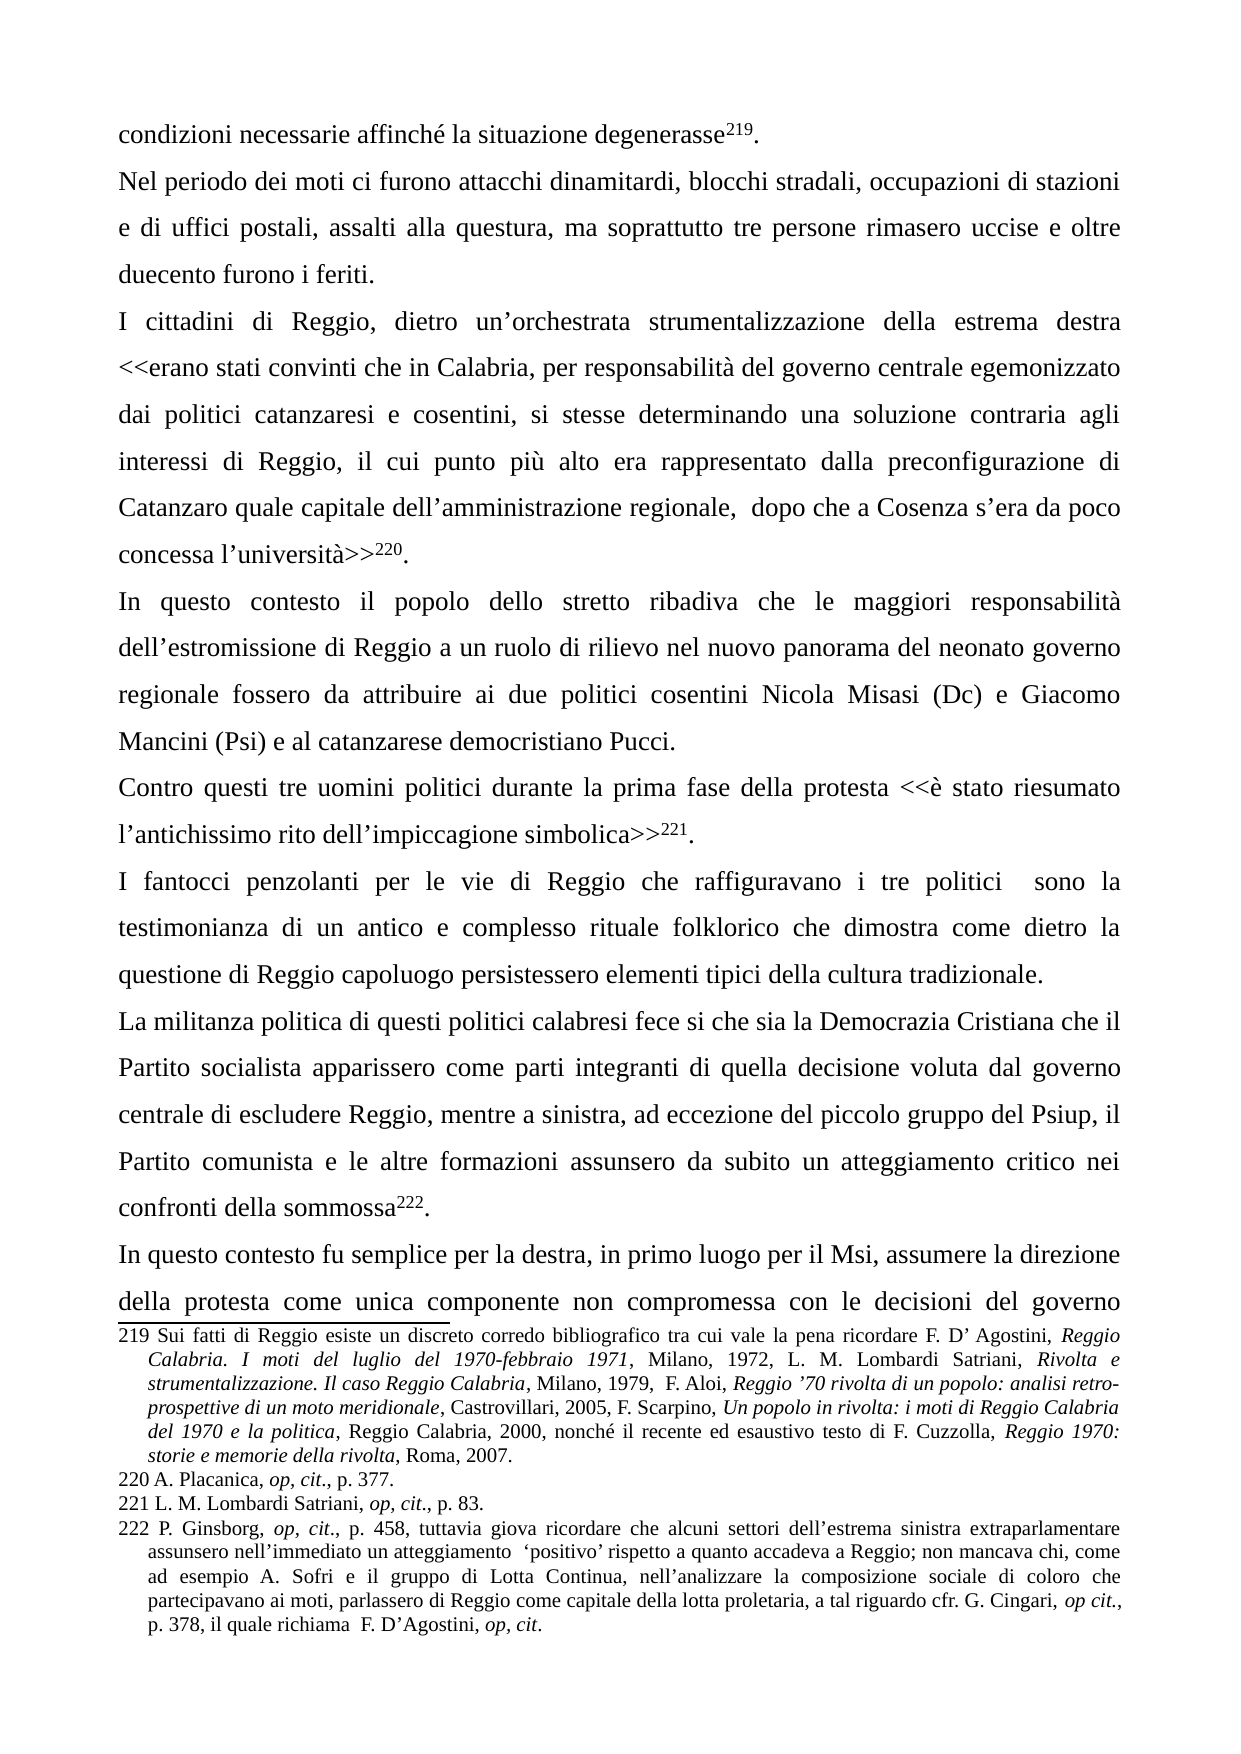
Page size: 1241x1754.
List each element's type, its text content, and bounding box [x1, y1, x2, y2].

text Nel periodo dei moti ci furono attacchi dinamitardi, blocchi stradali, occupazioni di stazioni e di uffici postali, assalti alla questura, ma soprattutto tre persone rimasero uccise e oltre duecento furono i feriti. [118, 165, 1122, 289]
text I cittadini di Reggio, dietro un’orchestrata strumentalizzazione della estrema destra <<erano stati convinti che in Calabria, per responsabilità del governo centrale egemonizzato dai politici catanzaresi e cosentini, si stesse determinando una soluzione contraria agli interessi di Reggio, il cui punto più alto era rappresentato dalla preconfigurazione di Catanzaro quale capitale dell’amministrazione regionale, dopo che a Cosenza s’era da poco concessa l’università>>. [118, 305, 1122, 569]
text I fantocci penzolanti per le vie di Reggio che raffiguravano i tre politici sono la testimonianza di un antico e complesso rituale folklorico che dimostra come dietro la questione di Reggio capoluogo persistessero elementi tipici della cultura tradizionale. [118, 865, 1122, 989]
text Contro questi tre uomini politici durante la prima fase della protesta <<è stato riesumato l’antichissimo rito dell’impiccagione simbolica>>. [118, 771, 1122, 849]
text In questo contesto il popolo dello stretto ribadiva che le maggiori responsabilità dell’estromissione di Reggio a un ruolo di rilievo nel nuovo panorama del neonato governo regionale fossero da attribuire ai due politici cosentini Nicola Misasi (Dc) e Giacomo Mancini (Psi) e al catanzarese democristiano Pucci. [118, 585, 1122, 756]
text P. Ginsborg, op, cit., p. 458, tuttavia giova ricordare che alcuni settori dell’estrema sinistra extraparlamentare assunsero nell’immediato un atteggiamento ‘positivo’ rispetto a quanto accadeva a Reggio; non mancava chi, come ad esempio A. Sofri e il gruppo di Lotta Continua, nell’analizzare la composizione sociale di coloro che partecipavano ai moti, parlassero di Reggio come capitale della lotta proletaria, a tal riguardo cfr. G. Cingari, op cit., p. 378, il quale richiama F. D’Agostini, op, cit. [118, 1515, 1122, 1636]
text In questo contesto fu semplice per la destra, in primo luogo per il Msi, assumere la direzione della protesta come unica componente non compromessa con le decisioni del governo [118, 1238, 1122, 1316]
text condizioni necessarie affinché la situazione degenerasse. [118, 118, 1122, 149]
text Sui fatti di Reggio esiste un discreto corredo bibliografico tra cui vale la pena ricordare F. D’ Agostini, Reggio Calabria. I moti del luglio del 1970-febbraio 1971, Milano, 1972, L. M. Lombardi Satriani, Rivolta e strumentalizzazione. Il caso Reggio Calabria, Milano, 1979, F. Aloi, Reggio ’70 rivolta di un popolo: analisi retro-prospettive di un moto meridionale, Castrovillari, 2005, F. Scarpino, Un popolo in rivolta: i moti di Reggio Calabria del 1970 e la politica, Reggio Calabria, 2000, nonché il recente ed esaustivo testo di F. Cuzzolla, Reggio 1970: storie e memorie della rivolta, Roma, 2007. [118, 1323, 1122, 1467]
text L. M. Lombardi Satriani, op, cit., p. 83. [118, 1491, 1122, 1515]
text La militanza politica di questi politici calabresi fece si che sia la Democrazia Cristiana che il Partito socialista apparissero come parti integranti di quella decisione voluta dal governo centrale di escludere Reggio, mentre a sinistra, ad eccezione del piccolo gruppo del Psiup, il Partito comunista e le altre formazioni assunsero da subito un atteggiamento critico nei confronti della sommossa. [118, 1005, 1122, 1223]
text A. Placanica, op, cit., p. 377. [118, 1467, 1122, 1491]
